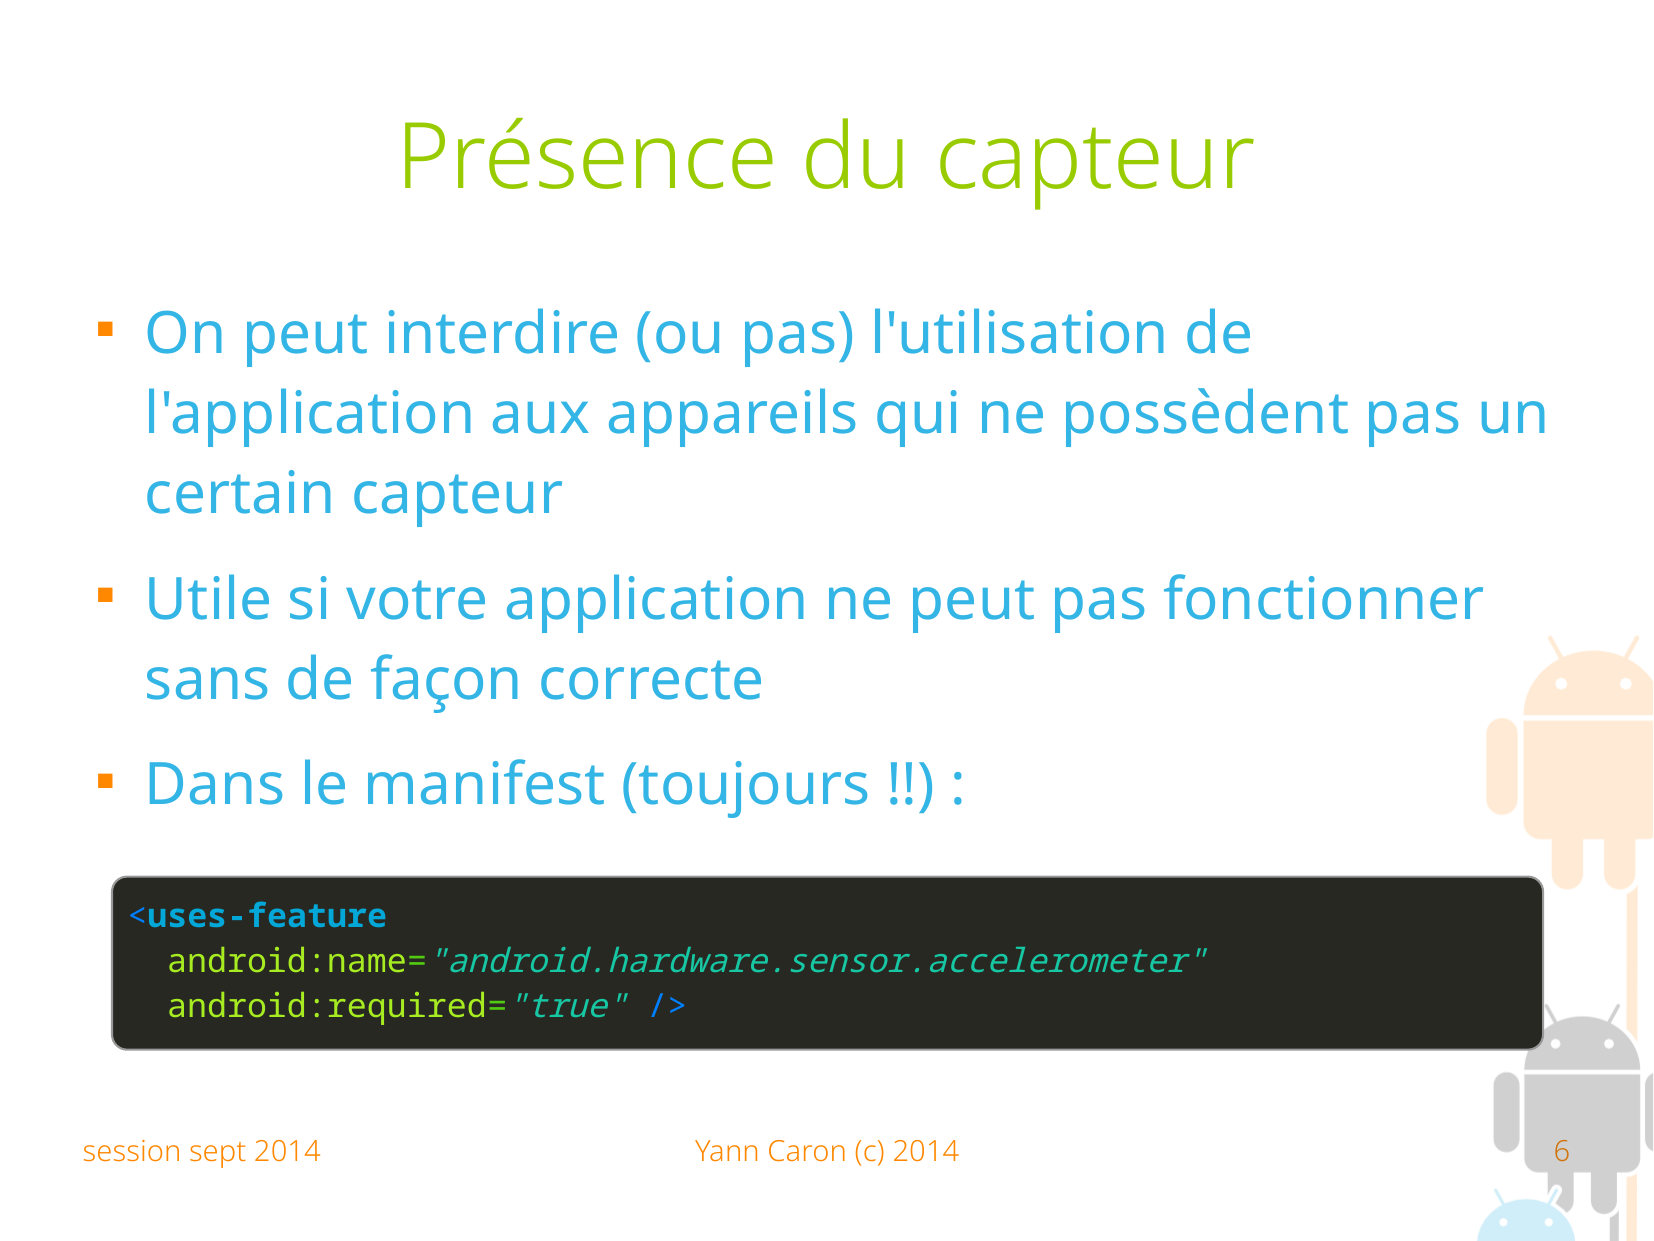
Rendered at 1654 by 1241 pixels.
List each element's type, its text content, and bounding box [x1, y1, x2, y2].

list On peut interdire (ou pas) l'utilisation de l'application aux appareils qui ne possèdent pas un certain capteur Utile si votre application ne peut pas fonctionner sans de façon correcte Dans le manifest (toujours !!) : [82, 290, 1571, 824]
picture [240, 423, 1654, 1241]
text_box <uses-feature android:name="android.hardware.sensor.accelerometer" android:required="true" /> [112, 876, 1544, 1050]
title Présence du capteur [82, 49, 1571, 257]
